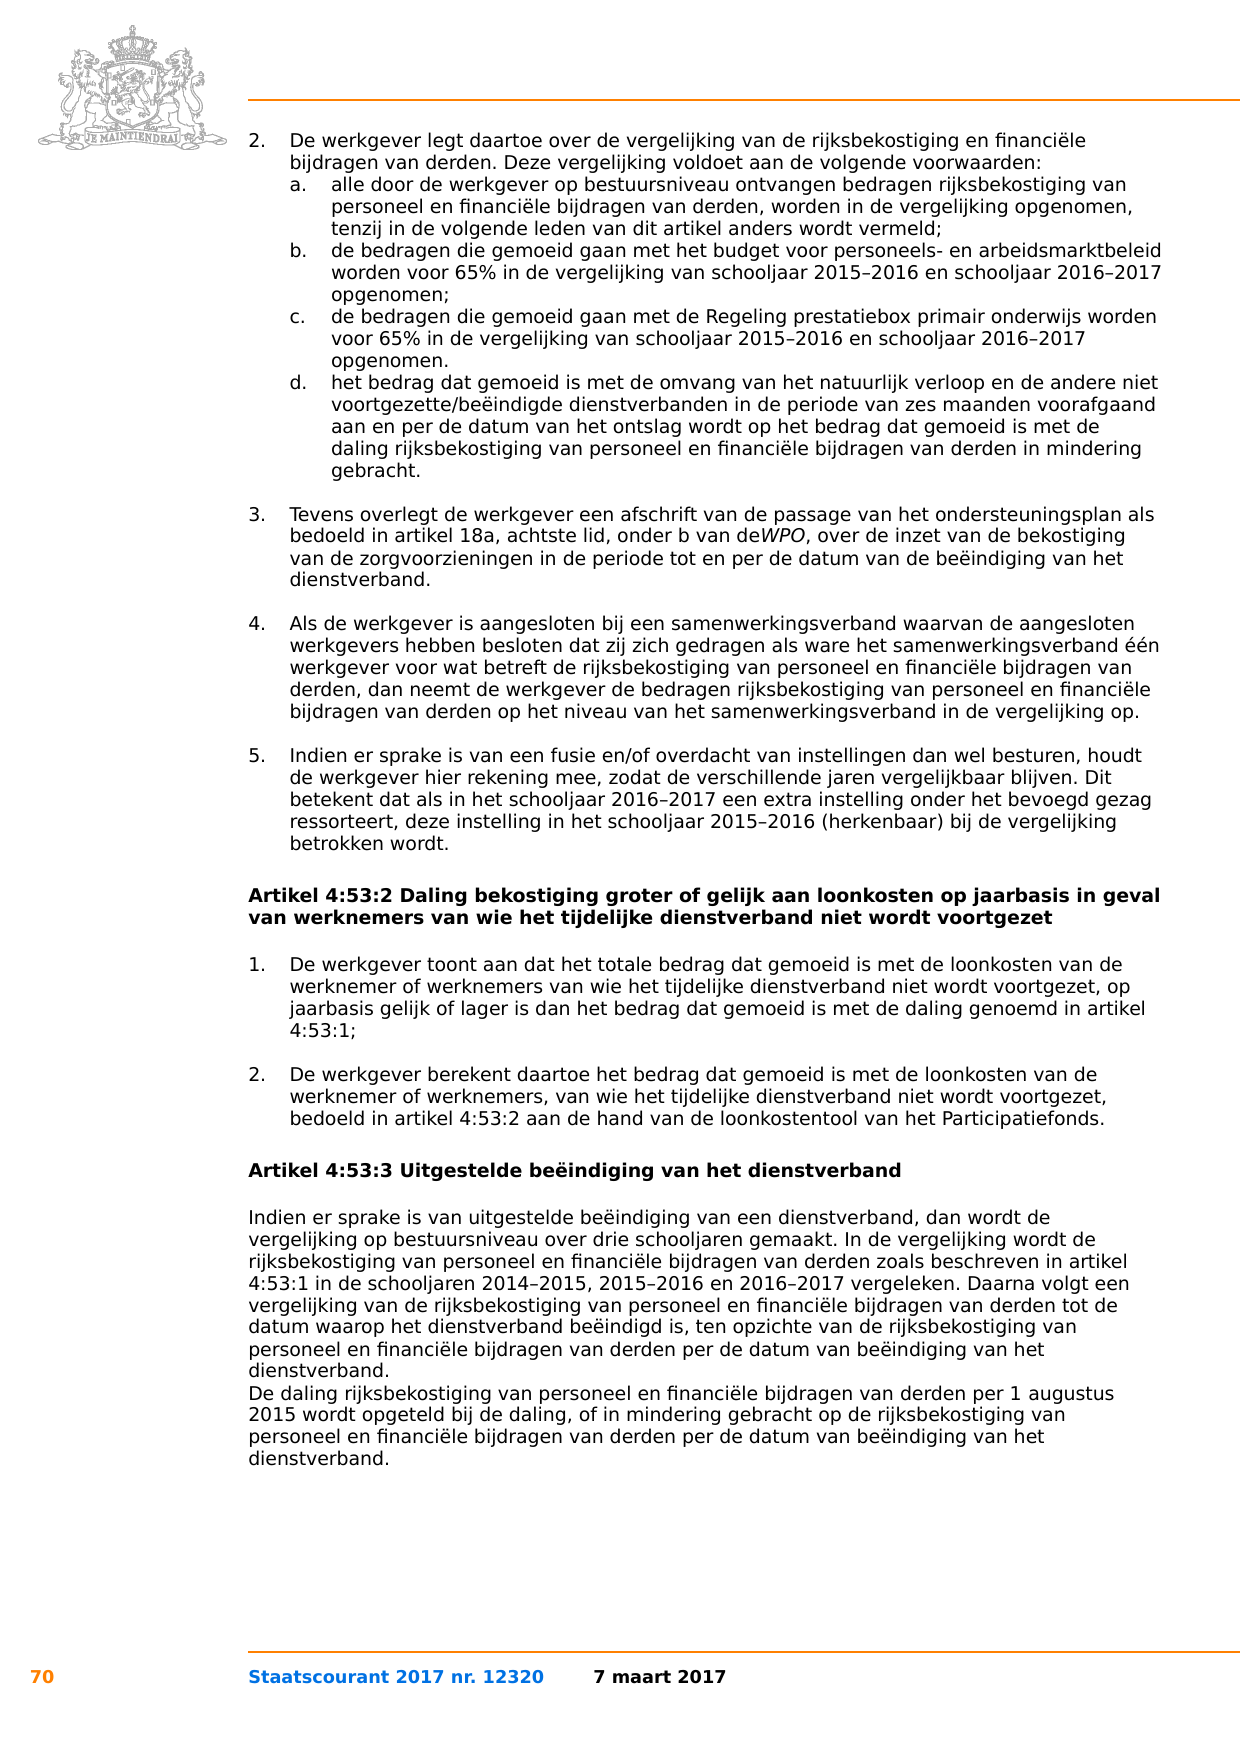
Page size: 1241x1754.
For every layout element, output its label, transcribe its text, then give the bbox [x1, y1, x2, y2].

text 2. De werkgever berekent daartoe het bedrag dat gemoeid is met de loonkosten van de werknemer of werknemers, van wie het tijdelijke dienstverband niet wordt voortgezet, bedoeld in artikel 4:53:2 aan de hand van de loonkostentool van het Participatiefonds. [248, 1064, 1163, 1129]
subtitle Artikel 4:53:2 Daling bekostiging groter of gelijk aan loonkosten op jaarbasis in geval van werknemers van wie het tijdelijke dienstverband niet wordt voortgezet [248, 885, 1163, 929]
text 5. Indien er sprake is van een fusie en/of overdacht van instellingen dan wel besturen, houdt de werkgever hier rekening mee, zodat de verschillende jaren vergelijkbaar blijven. Dit betekent dat als in het schooljaar 2016–2017 een extra instelling onder het bevoegd gezag ressorteert, deze instelling in het schooljaar 2015–2016 (herkenbaar) bij de vergelijking betrokken wordt. [248, 745, 1163, 855]
text 1. De werkgever toont aan dat het totale bedrag dat gemoeid is met de loonkosten van de werknemer of werknemers van wie het tijdelijke dienstverband niet wordt voortgezet, op jaarbasis gelijk of lager is dan het bedrag dat gemoeid is met de daling genoemd in artikel 4:53:1; [248, 954, 1163, 1042]
text Indien er sprake is van uitgestelde beëindiging van een dienstverband, dan wordt de vergelijking op bestuursniveau over drie schooljaren gemaakt. In de vergelijking wordt de rijksbekostiging van personeel en financiële bijdragen van derden zoals beschreven in artikel 4:53:1 in de schooljaren 2014–2015, 2015–2016 en 2016–2017 vergeleken. Daarna volgt een vergelijking van de rijksbekostiging van personeel en financiële bijdragen van derden tot de datum waarop het dienstverband beëindigd is, ten opzichte van de rijksbekostiging van personeel en financiële bijdragen van derden per de datum van beëindiging van het dienstverband. [248, 1207, 1163, 1382]
text d. het bedrag dat gemoeid is met de omvang van het natuurlijk verloop en de andere niet voortgezette/beëindigde dienstverbanden in de periode van zes maanden voorafgaand aan en per de datum van het ontslag wordt op het bedrag dat gemoeid is met de daling rijksbekostiging van personeel en financiële bijdragen van derden in mindering gebracht. [289, 372, 1163, 482]
text 2. De werkgever legt daartoe over de vergelijking van de rijksbekostiging en financiële bijdragen van derden. Deze vergelijking voldoet aan de volgende voorwaarden: [248, 130, 1163, 174]
text c. de bedragen die gemoeid gaan met de Regeling prestatiebox primair onderwijs worden voor 65% in de vergelijking van schooljaar 2015–2016 en schooljaar 2016–2017 opgenomen. [289, 306, 1163, 372]
text a. alle door de werkgever op bestuursniveau ontvangen bedragen rijksbekostiging van personeel en financiële bijdragen van derden, worden in de vergelijking opgenomen, tenzij in de volgende leden van dit artikel anders wordt vermeld; [289, 174, 1163, 240]
picture [38, 25, 227, 150]
text 3. Tevens overlegt de werkgever een afschrift van de passage van het ondersteuningsplan als bedoeld in artikel 18a, achtste lid, onder b van deWPO, over de inzet van de bekostiging van de zorgvoorzieningen in de periode tot en per de datum van de beëindiging van het dienstverband. [248, 503, 1163, 591]
text 4. Als de werkgever is aangesloten bij een samenwerkingsverband waarvan de aangesloten werkgevers hebben besloten dat zij zich gedragen als ware het samenwerkingsverband één werkgever voor wat betreft de rijksbekostiging van personeel en financiële bijdragen van derden, dan neemt de werkgever de bedragen rijksbekostiging van personeel en financiële bijdragen van derden op het niveau van het samenwerkingsverband in de vergelijking op. [248, 613, 1163, 723]
subtitle Artikel 4:53:3 Uitgestelde beëindiging van het dienstverband [248, 1159, 1163, 1182]
text b. de bedragen die gemoeid gaan met het budget voor personeels- en arbeidsmarktbeleid worden voor 65% in de vergelijking van schooljaar 2015–2016 en schooljaar 2016–2017 opgenomen; [289, 240, 1163, 306]
text De daling rijksbekostiging van personeel en financiële bijdragen van derden per 1 augustus 2015 wordt opgeteld bij de daling, of in mindering gebracht op de rijksbekostiging van personeel en financiële bijdragen van derden per de datum van beëindiging van het dienstverband. [248, 1382, 1163, 1470]
